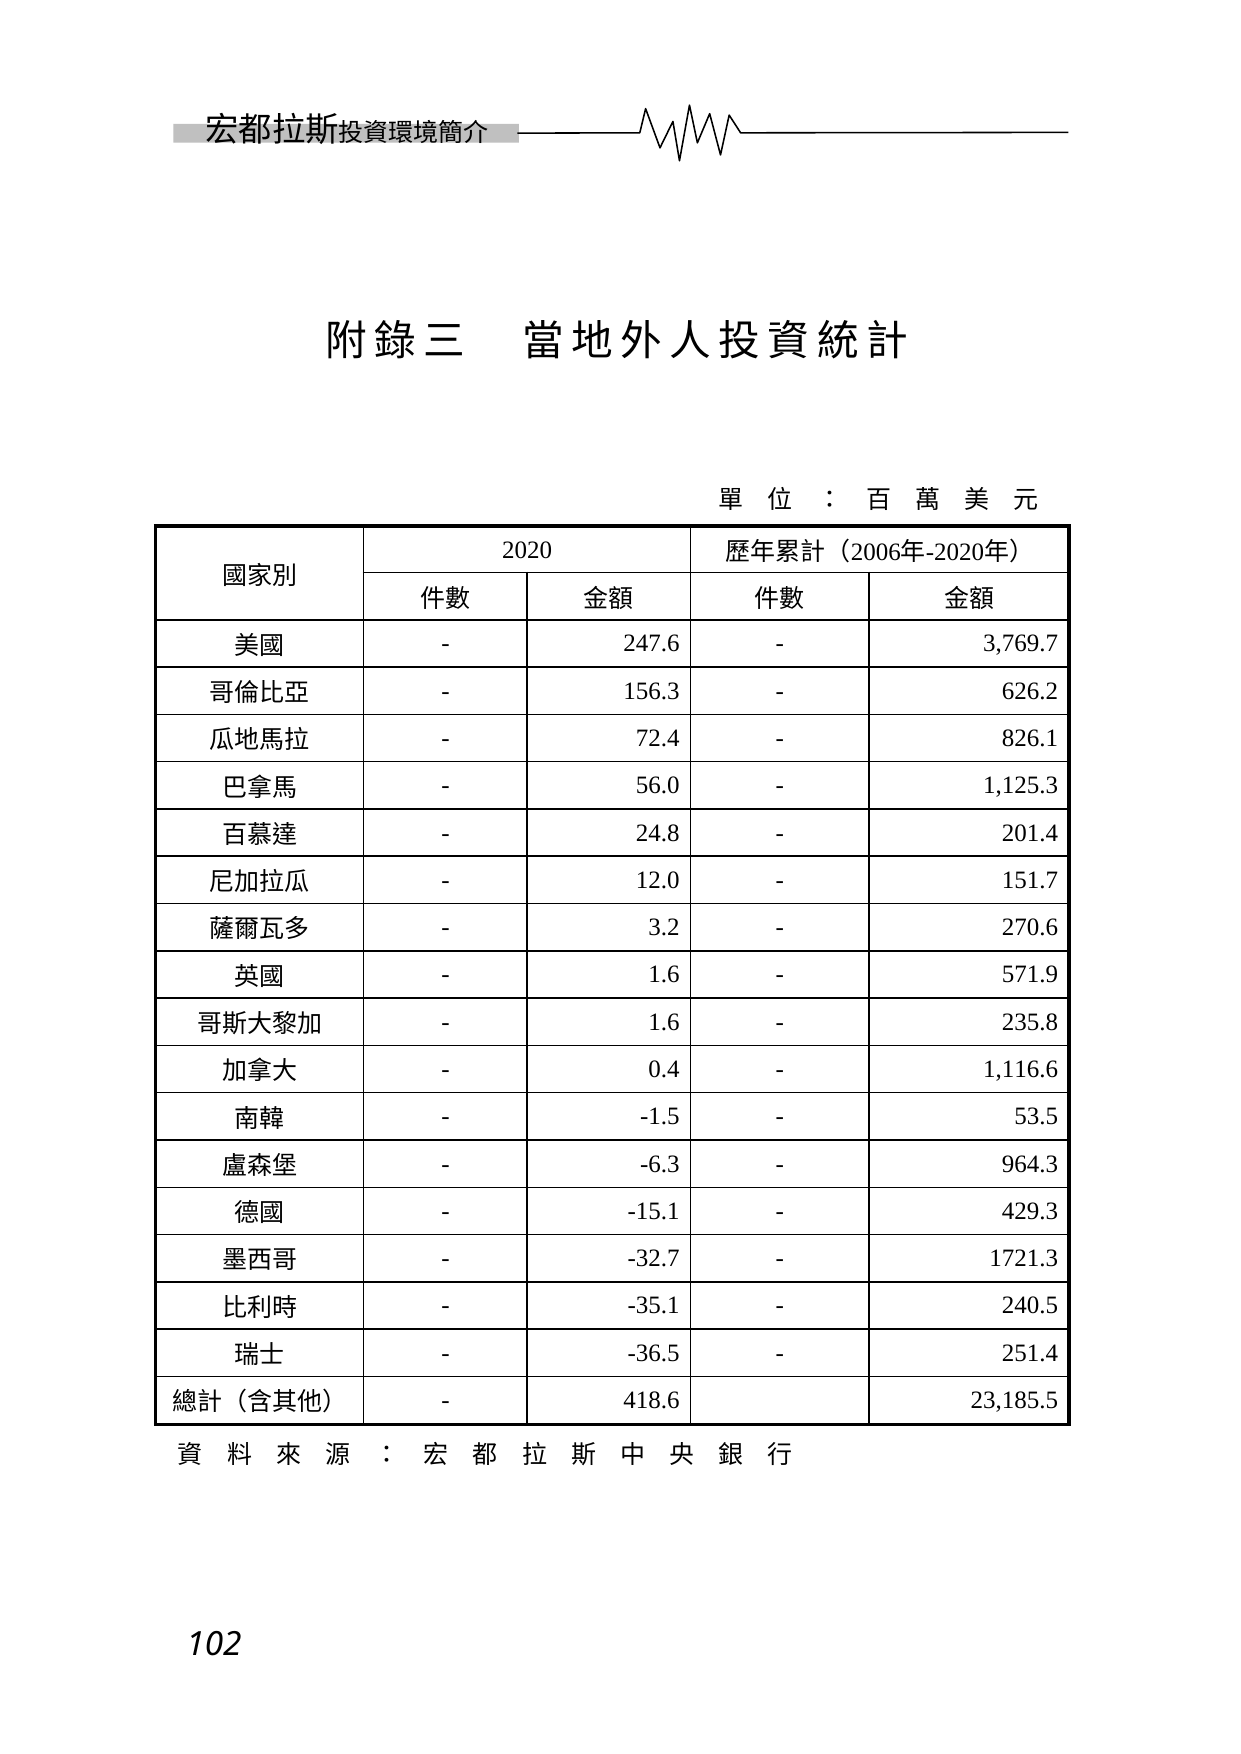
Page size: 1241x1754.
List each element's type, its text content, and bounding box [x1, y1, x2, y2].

table_cell - [364, 857, 526, 903]
table_cell - [364, 1188, 526, 1234]
table_cell - [364, 1141, 526, 1186]
table_cell 1721.3 [870, 1235, 1067, 1281]
table_cell 金額 [528, 573, 690, 619]
table_cell - [691, 1046, 868, 1092]
table_cell 235.8 [870, 999, 1067, 1044]
table_cell 626.2 [870, 668, 1067, 713]
table_cell 1.6 [528, 999, 690, 1044]
table_cell - [691, 762, 868, 808]
table_cell 墨西哥 [157, 1235, 363, 1281]
table_cell - [691, 621, 868, 666]
table_cell 23,185.5 [870, 1377, 1067, 1423]
table_cell 德國 [157, 1188, 363, 1234]
table_cell 薩爾瓦多 [157, 904, 363, 950]
table_cell 12.0 [528, 857, 690, 903]
table_cell 百慕達 [157, 810, 363, 855]
table_cell 巴拿馬 [157, 762, 363, 808]
table_header 歷年累計（2006年-2020年） [691, 528, 1067, 572]
table_cell 826.1 [870, 715, 1067, 761]
table_cell 151.7 [870, 857, 1067, 903]
table_cell [691, 1377, 868, 1423]
table_cell -1.5 [528, 1093, 690, 1139]
table_cell 0.4 [528, 1046, 690, 1092]
table_cell 尼加拉瓜 [157, 857, 363, 903]
table_cell - [691, 810, 868, 855]
table_cell - [364, 1377, 526, 1423]
table_cell - [364, 999, 526, 1044]
table_cell 3.2 [528, 904, 690, 950]
table_cell - [364, 715, 526, 761]
table_cell - [364, 1330, 526, 1376]
table_cell 571.9 [870, 952, 1067, 997]
table_header 2020 [364, 528, 690, 572]
table_cell - [691, 1141, 868, 1186]
table_cell 件數 [691, 573, 868, 619]
table_cell -6.3 [528, 1141, 690, 1186]
table_cell 3,769.7 [870, 621, 1067, 666]
table_cell 156.3 [528, 668, 690, 713]
table_cell - [691, 1283, 868, 1328]
table_cell 1,125.3 [870, 762, 1067, 808]
table_cell 1,116.6 [870, 1046, 1067, 1092]
table_cell 72.4 [528, 715, 690, 761]
text 單位：百萬美元 [178, 471, 1063, 524]
table_cell 加拿大 [157, 1046, 363, 1092]
table_cell - [364, 1046, 526, 1092]
table_cell - [364, 668, 526, 713]
table_cell 英國 [157, 952, 363, 997]
table_cell 418.6 [528, 1377, 690, 1423]
text 附錄三 當地外人投資統計 [178, 283, 1063, 391]
table_cell 56.0 [528, 762, 690, 808]
table_cell - [691, 1093, 868, 1139]
table_cell 240.5 [870, 1283, 1067, 1328]
table_cell 總計（含其他） [157, 1377, 363, 1423]
table_cell 件數 [364, 573, 526, 619]
table_cell - [691, 1188, 868, 1234]
text 資料來源：宏都拉斯中央銀行 [178, 1426, 1063, 1479]
table_cell - [691, 1235, 868, 1281]
table_cell -32.7 [528, 1235, 690, 1281]
table_cell - [364, 1283, 526, 1328]
table_cell - [691, 952, 868, 997]
table_cell 24.8 [528, 810, 690, 855]
table_cell - [691, 1330, 868, 1376]
table_cell 比利時 [157, 1283, 363, 1328]
table_cell 429.3 [870, 1188, 1067, 1234]
table_cell - [691, 715, 868, 761]
table_cell - [691, 857, 868, 903]
table_cell - [364, 904, 526, 950]
table_cell 南韓 [157, 1093, 363, 1139]
table_cell - [364, 621, 526, 666]
table_cell - [691, 904, 868, 950]
table_cell -15.1 [528, 1188, 690, 1234]
table_cell 247.6 [528, 621, 690, 666]
table_cell -36.5 [528, 1330, 690, 1376]
table_cell 金額 [870, 573, 1067, 619]
table_cell - [364, 1235, 526, 1281]
table_cell - [364, 762, 526, 808]
table_cell - [364, 810, 526, 855]
table_cell 1.6 [528, 952, 690, 997]
table_cell 964.3 [870, 1141, 1067, 1186]
table_cell - [691, 999, 868, 1044]
table_cell 哥斯大黎加 [157, 999, 363, 1044]
table_cell 201.4 [870, 810, 1067, 855]
table_cell 瓜地馬拉 [157, 715, 363, 761]
table_cell 盧森堡 [157, 1141, 363, 1186]
table_cell - [364, 952, 526, 997]
table_cell -35.1 [528, 1283, 690, 1328]
table_cell 美國 [157, 621, 363, 666]
table_cell - [691, 668, 868, 713]
table_cell - [364, 1093, 526, 1139]
table_cell 哥倫比亞 [157, 668, 363, 713]
table_header 國家別 [157, 528, 363, 619]
table_cell 270.6 [870, 904, 1067, 950]
table_cell 53.5 [870, 1093, 1067, 1139]
table_cell 瑞士 [157, 1330, 363, 1376]
table_cell 251.4 [870, 1330, 1067, 1376]
